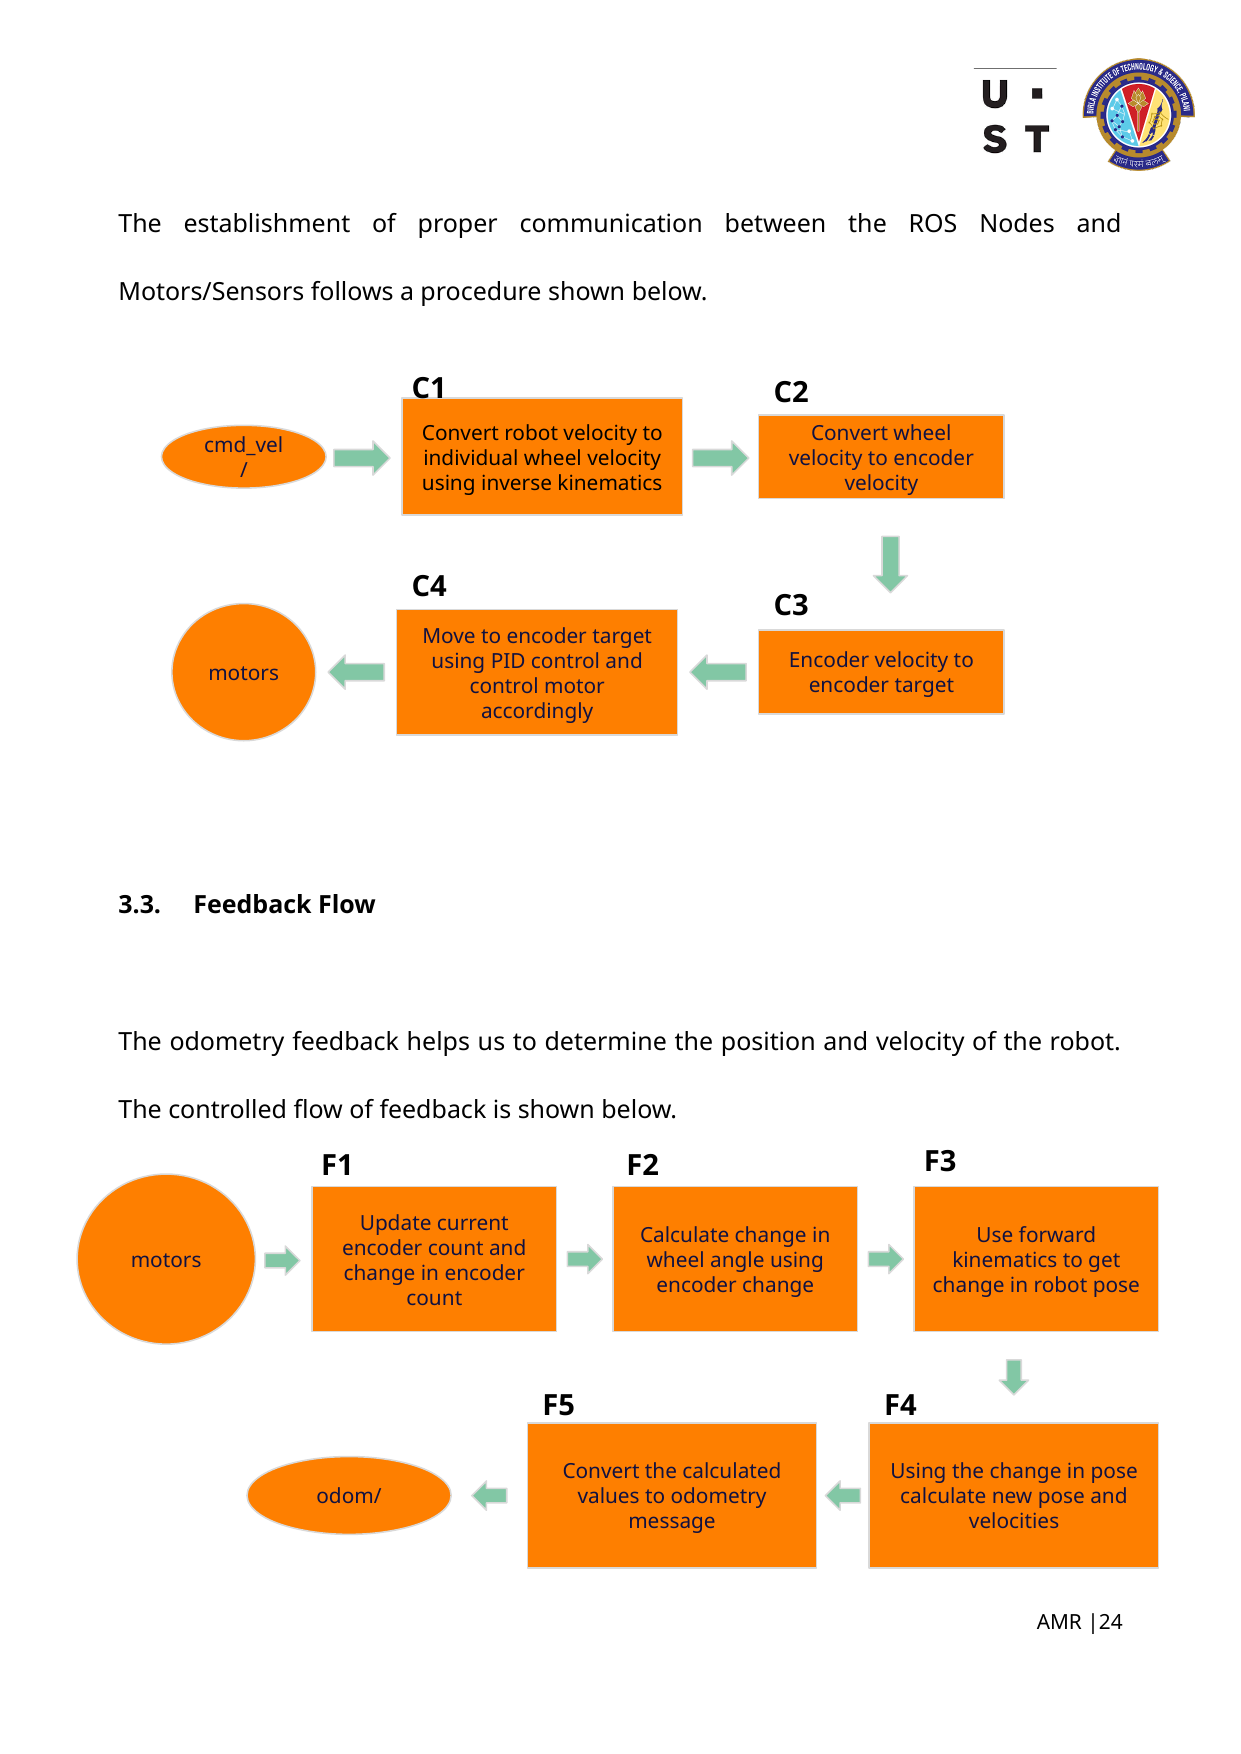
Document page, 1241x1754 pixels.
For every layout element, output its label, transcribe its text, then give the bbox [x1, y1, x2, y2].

text The establishment of proper communication between the ROS Nodes and Motors/Sensors follows a procedure shown below. [118, 206, 1122, 308]
picture [973, 68, 1057, 161]
text The odometry feedback helps us to determine the position and velocity of the robot. The controlled flow of feedback is shown below. [118, 1023, 1122, 1125]
text 3.3. Feedback Flow [118, 887, 1122, 921]
picture [1082, 58, 1195, 171]
